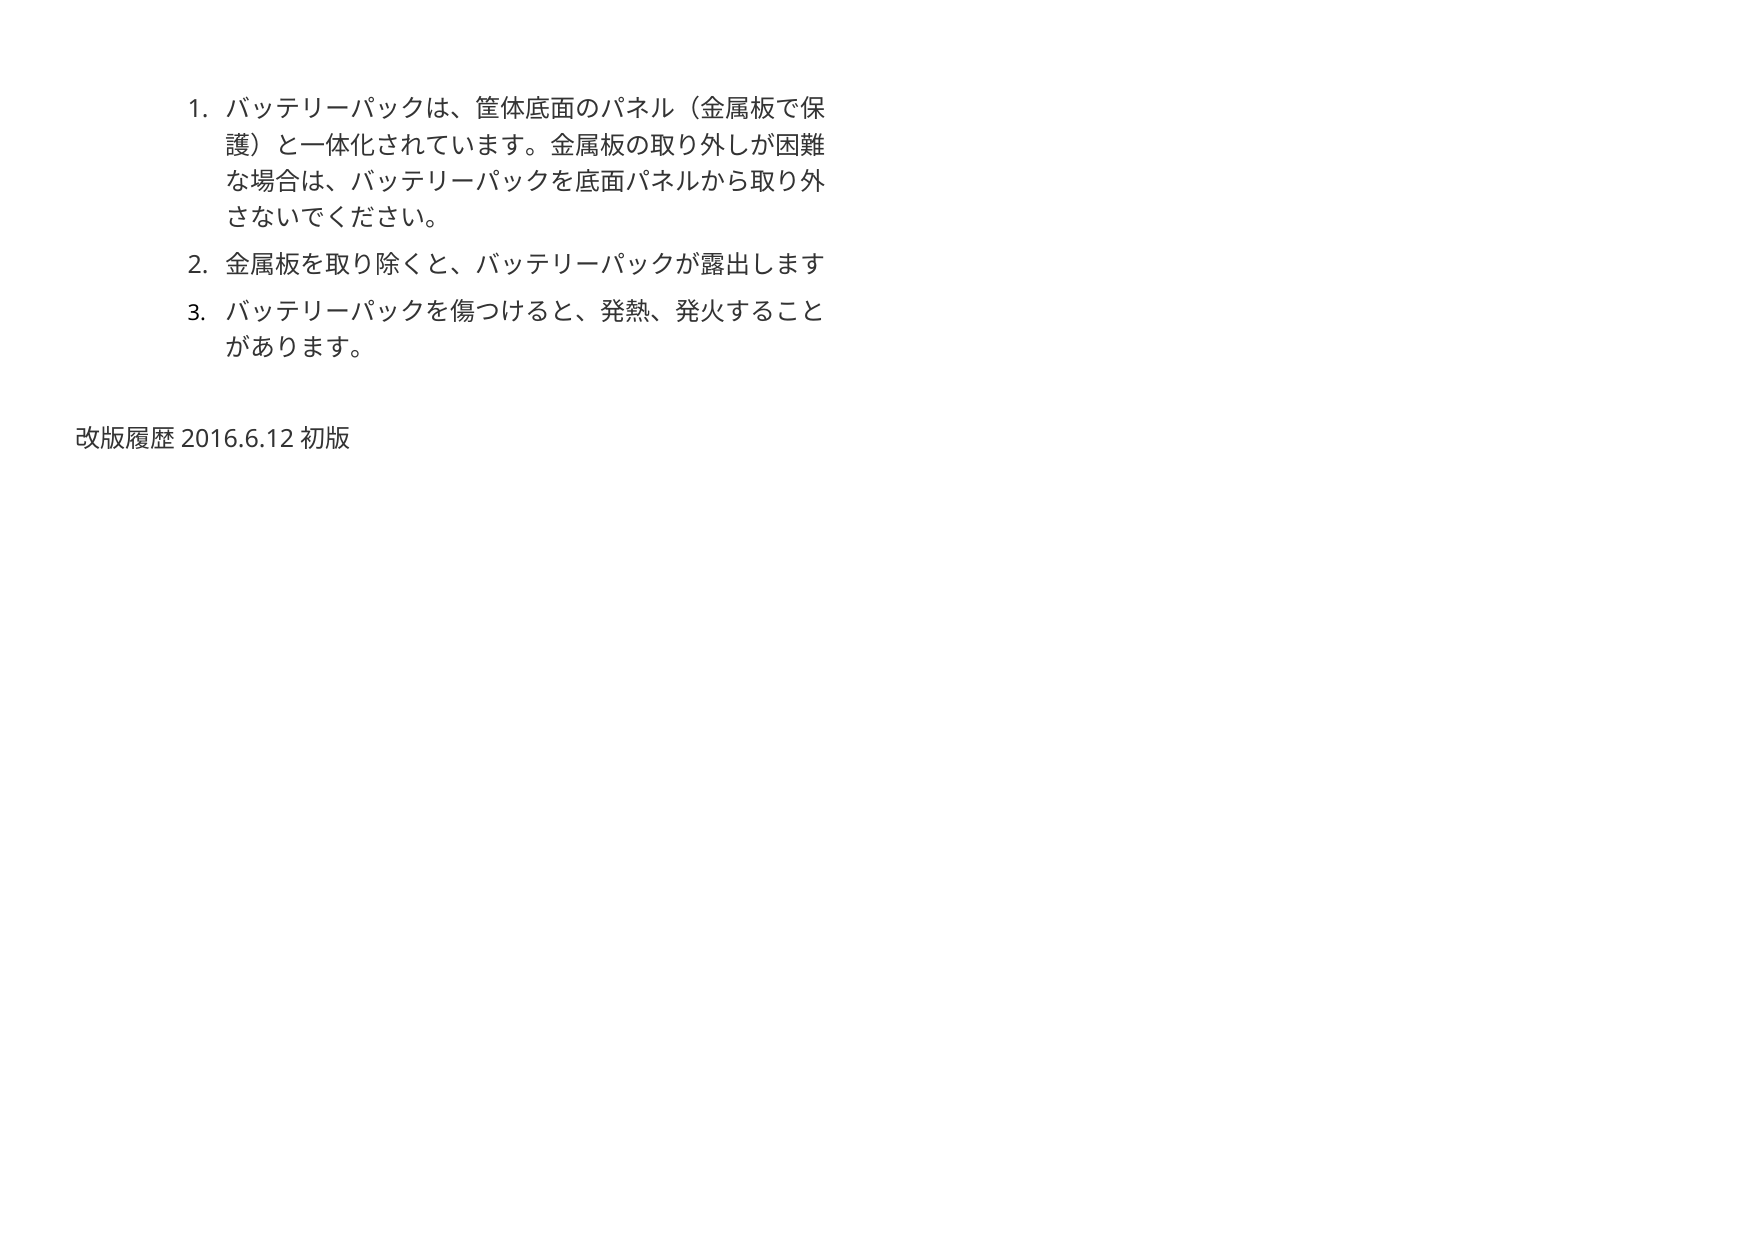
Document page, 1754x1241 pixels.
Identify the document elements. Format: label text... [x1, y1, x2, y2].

list バッテリーパックは、筐体底面のパネル（金属板で保護）と一体化されています。金属板の取り外しが困難な場合は、バッテリーパックを底面パネルから取り外さないでください。 [187, 89, 839, 234]
text 改版履歴 2016.6.12 初版 [75, 418, 839, 454]
list バッテリーパックを傷つけると、発熱、発火することがあります。 [187, 291, 839, 363]
list 金属板を取り除くと、バッテリーパックが露出します [187, 244, 839, 281]
